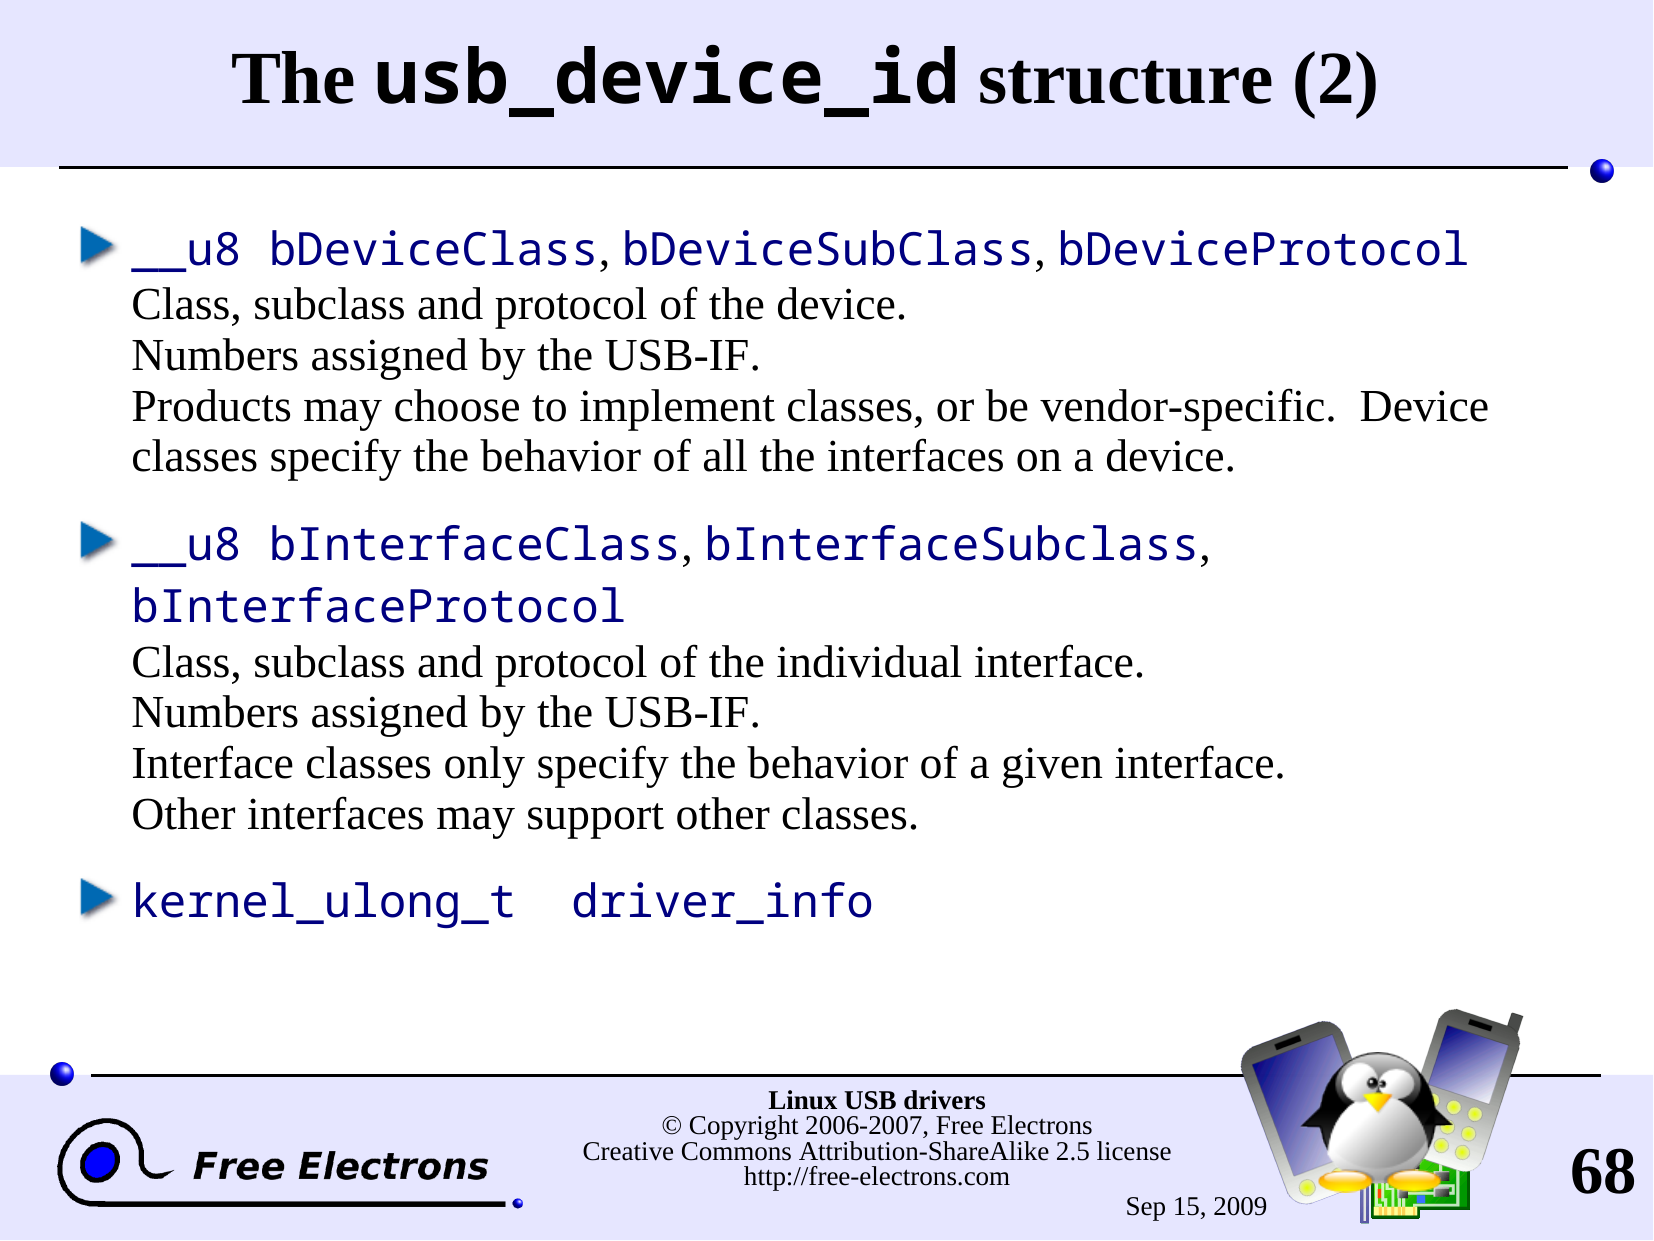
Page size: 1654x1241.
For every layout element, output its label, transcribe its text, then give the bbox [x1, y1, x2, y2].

picture [50, 1107, 527, 1216]
title The usb_device_id structure (2) [60, 25, 1551, 124]
picture [1224, 982, 1538, 1241]
list __u8 bDeviceClass, bDeviceSubClass, bDeviceProtocol Class, subclass and protocol of the device. Numbers assigned by the USB-IF. Products may choose to implement classes, or be vendor-specific. Device classes specify the behavior of all the interfaces on a device. __u8 bInterfaceClass, bInterfaceSubclass, bInterfaceProtocol Class, subclass and protocol of the individual interface. Numbers assigned by the USB-IF. Interface classes only specify the behavior of a given interface. Other interfaces may support other classes. kernel_ulong_t driver_info [60, 216, 1598, 939]
